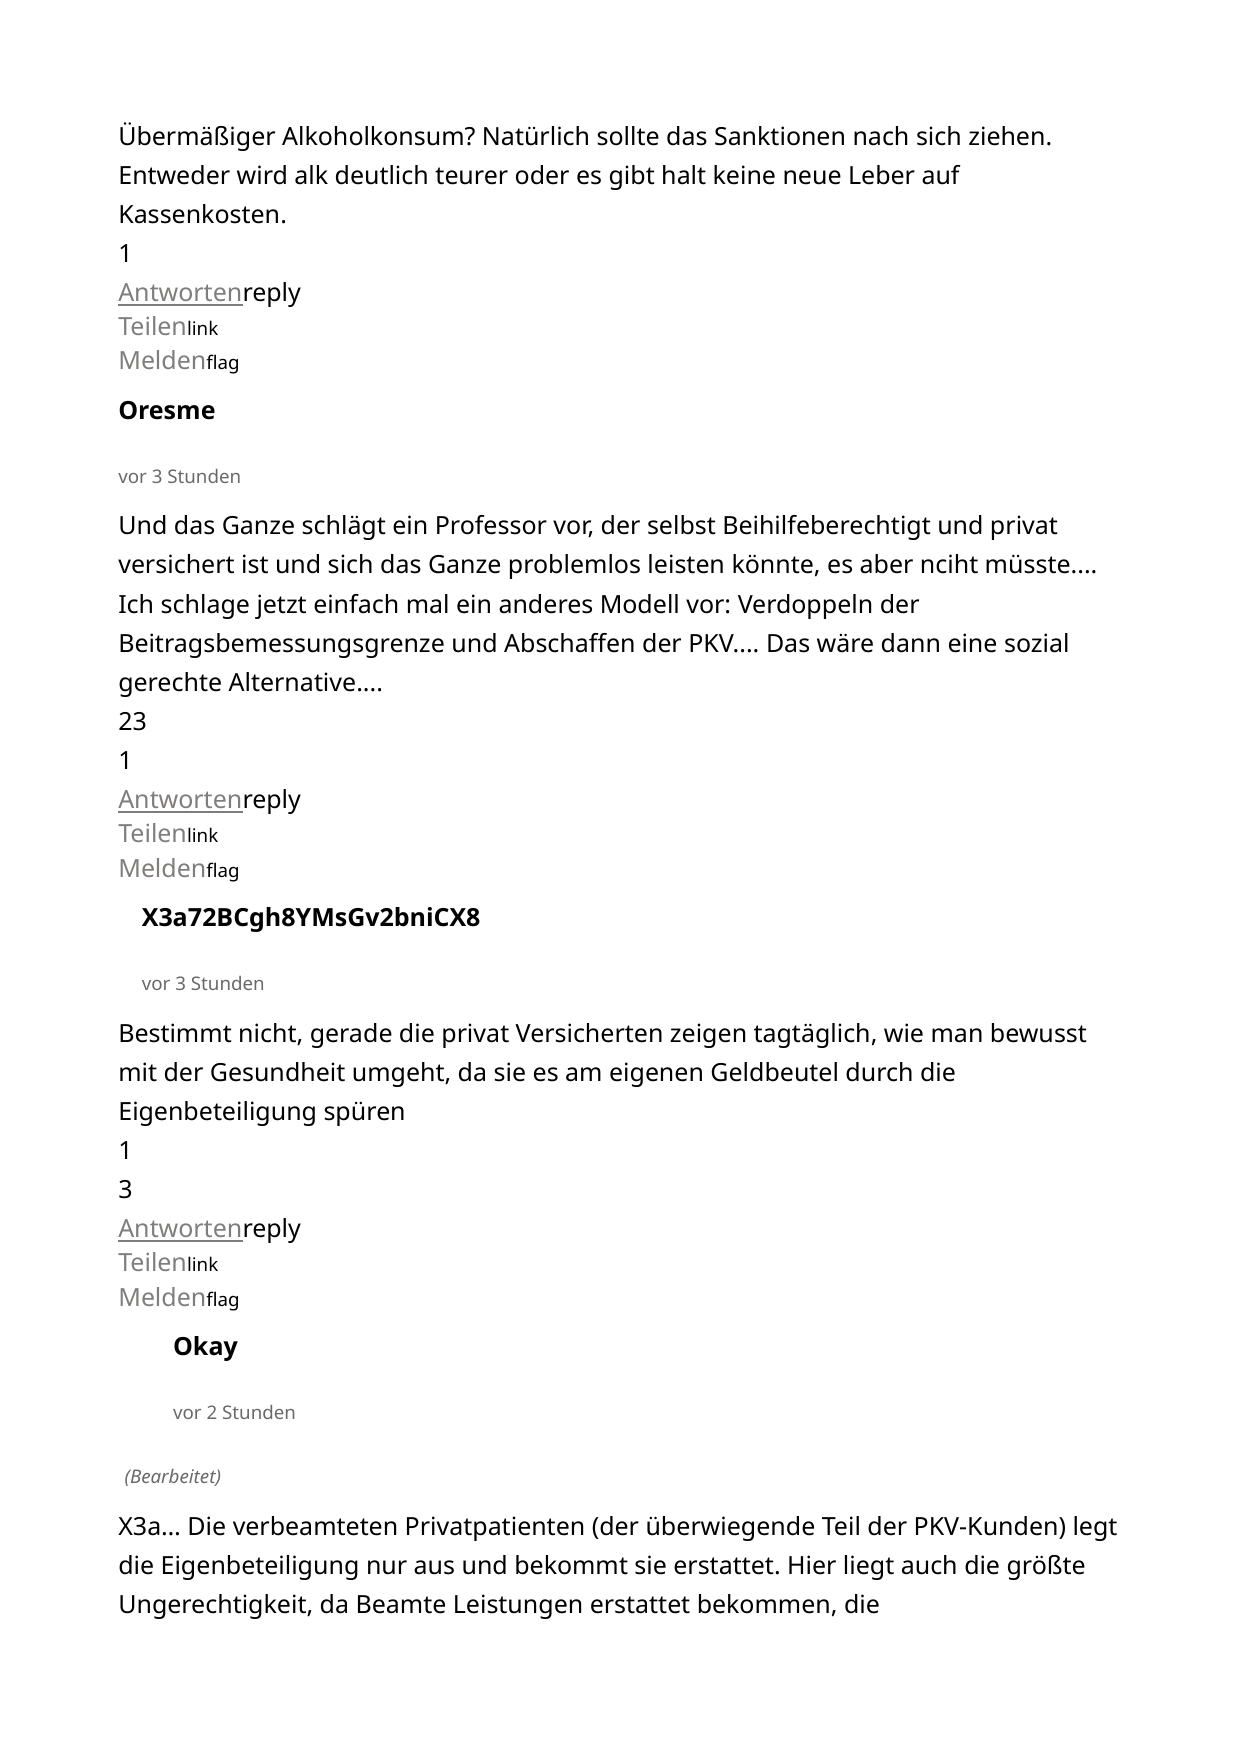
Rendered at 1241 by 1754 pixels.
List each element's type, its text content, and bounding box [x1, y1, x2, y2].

text 1 [118, 1133, 1122, 1167]
text vor 3 Stunden [142, 970, 1117, 996]
text 3 [118, 1172, 1122, 1206]
text X3a72BCgh8YMsGv2bniCX8 [142, 900, 1114, 934]
text Meldenflag [118, 850, 1122, 884]
text Meldenflag [118, 1279, 1122, 1313]
text Teilenlink [118, 1245, 1122, 1279]
text (Bearbeitet) [118, 1460, 1122, 1488]
text X3a… Die verbeamteten Privatpatienten (der überwiegende Teil der PKV-Kunden) legt die Eigenbeteiligung nur aus und bekommt sie erstattet. Hier liegt auch die größte Ungerechtigkeit, da Beamte Leistungen erstattet bekommen, die [118, 1508, 1122, 1621]
text vor 2 Stunden [173, 1399, 1117, 1425]
text Bestimmt nicht, gerade die privat Versicherten zeigen tagtäglich, wie man bewusst mit der Gesundheit umgeht, da sie es am eigenen Geldbeutel durch die Eigenbeteiligung spüren [118, 1015, 1122, 1128]
text 1 [118, 743, 1122, 777]
text Meldenflag [118, 343, 1122, 377]
text Okay [173, 1329, 1114, 1363]
text vor 3 Stunden [118, 463, 1117, 488]
text 1 [118, 236, 1122, 270]
text Teilenlink [118, 309, 1122, 343]
text Antwortenreply [118, 275, 1122, 309]
text Übermäßiger Alkoholkonsum? Natürlich sollte das Sanktionen nach sich ziehen. Entweder wird alk deutlich teurer oder es gibt halt keine neue Leber auf Kassenkosten. [118, 118, 1122, 231]
text Und das Ganze schlägt ein Professor vor, der selbst Beihilfeberechtigt und privat versichert ist und sich das Ganze problemlos leisten könnte, es aber nciht müsste.... Ich schlage jetzt einfach mal ein anderes Modell vor: Verdoppeln der Beitragsbemessungsgrenze und Abschaffen der PKV.... Das wäre dann eine sozial gerechte Alternative.... [118, 508, 1122, 699]
text Oresme [118, 393, 1114, 427]
text Teilenlink [118, 816, 1122, 850]
text Antwortenreply [118, 1211, 1122, 1245]
text 23 [118, 704, 1122, 738]
text Antwortenreply [118, 782, 1122, 816]
